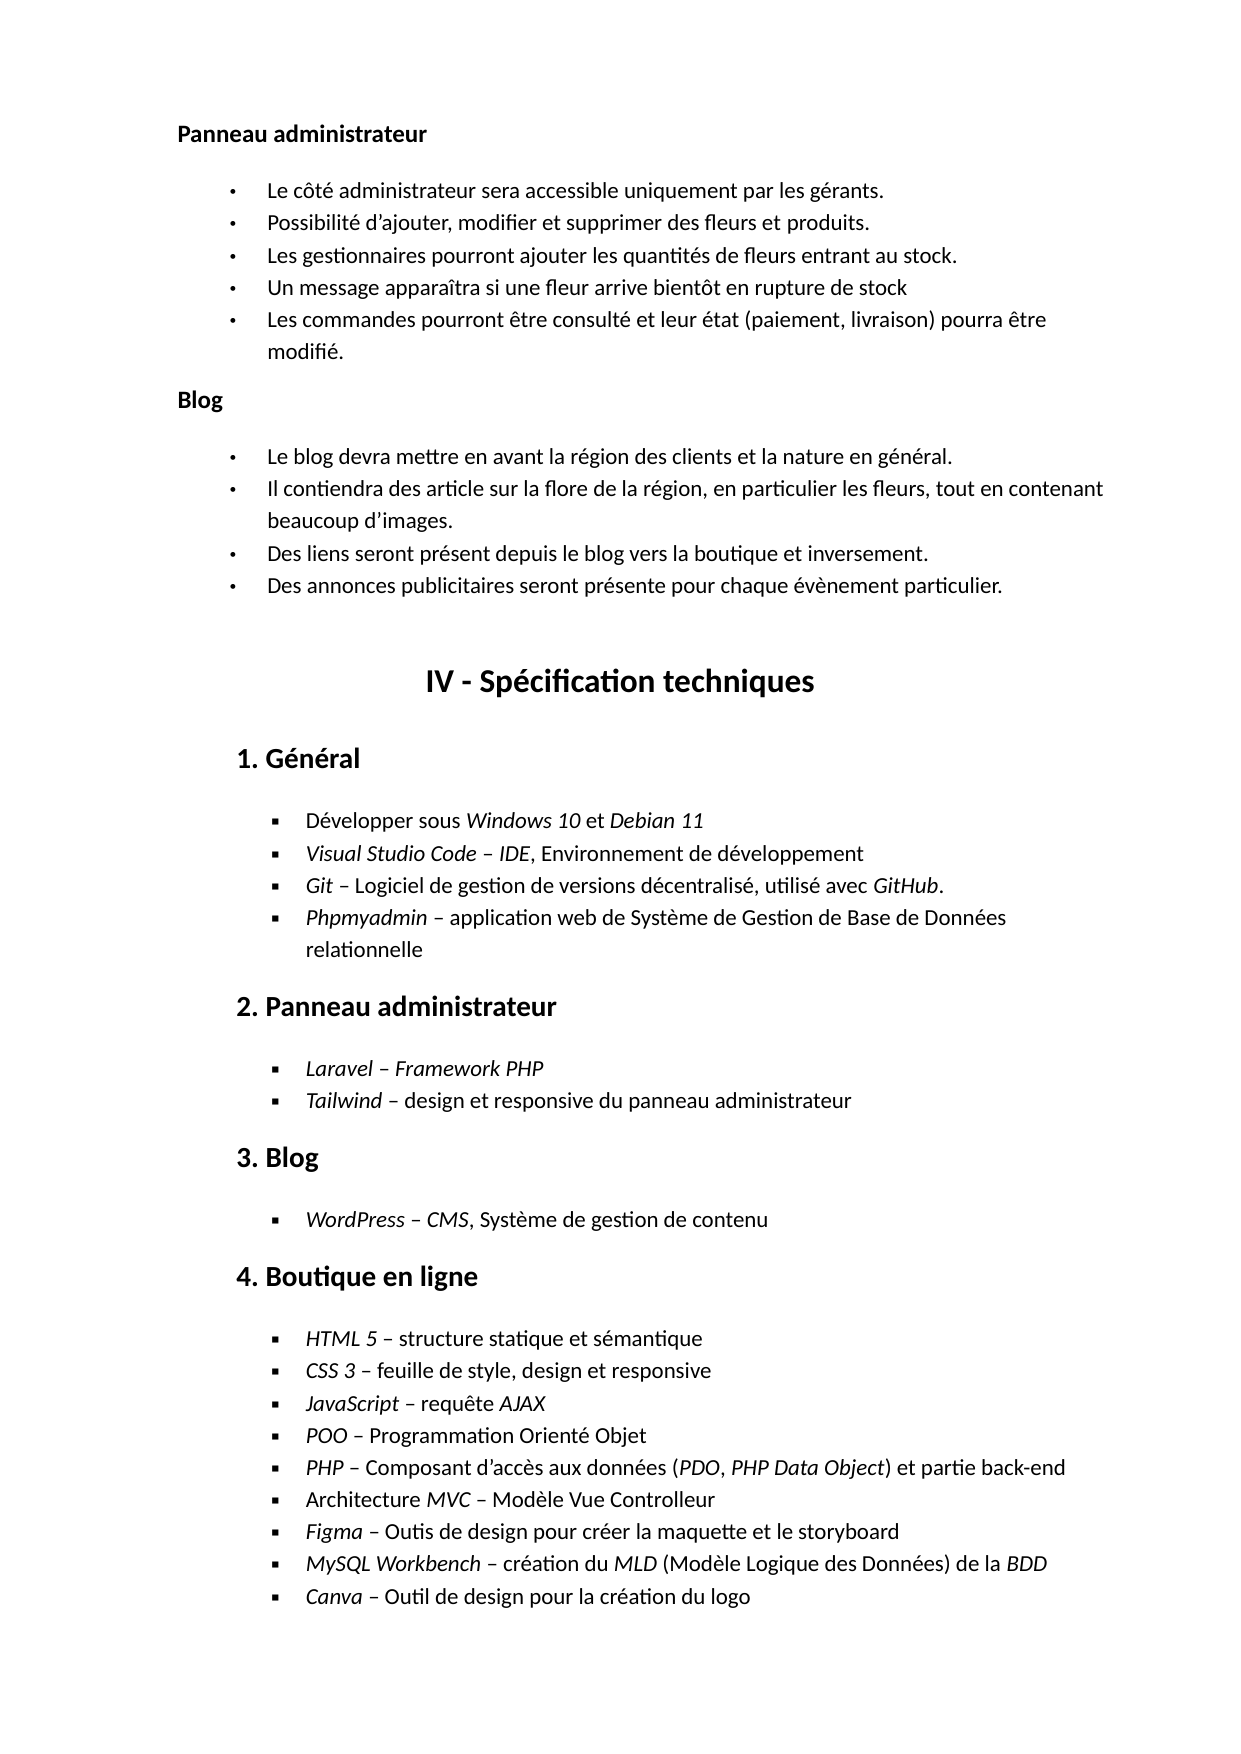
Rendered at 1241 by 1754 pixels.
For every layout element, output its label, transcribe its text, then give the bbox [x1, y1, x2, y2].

list Visual Studio Code – IDE, Environnement de développement [268, 839, 1122, 867]
list JavaScript – requête AJAX [268, 1389, 1122, 1417]
list Les commandes pourront être consulté et leur état (paiement, livraison) pourra être modifié. [229, 305, 1122, 365]
list POO – Programmation Orienté Objet [268, 1421, 1122, 1449]
list Phpmyadmin – application web de Système de Gestion de Base de Données relationnelle [268, 903, 1122, 963]
list Canva – Outil de design pour la création du logo [268, 1582, 1122, 1610]
list Possibilité d’ajouter, modifier et supprimer des fleurs et produits. [229, 208, 1122, 237]
list CSS 3 – feuille de style, design et responsive [268, 1356, 1122, 1384]
list Laravel – Framework PHP [268, 1054, 1122, 1082]
list HTML 5 – structure statique et sémantique [268, 1324, 1122, 1352]
list Des annonces publicitaires seront présente pour chaque évènement particulier. [229, 571, 1122, 599]
list Les gestionnaires pourront ajouter les quantités de fleurs entrant au stock. [229, 241, 1122, 269]
subtitle Blog [177, 384, 1122, 414]
list Figma – Outis de design pour créer la maquette et le storyboard [268, 1517, 1122, 1545]
list Il contiendra des article sur la flore de la région, en particulier les fleurs, tout en contenant beaucoup d’images. [229, 474, 1122, 535]
list Le blog devra mettre en avant la région des clients et la nature en général. [229, 442, 1122, 470]
list WordPress – CMS, Système de gestion de contenu [268, 1205, 1122, 1233]
list Un message apparaîtra si une fleur arrive bientôt en rupture de stock [229, 273, 1122, 301]
list Développer sous Windows 10 et Debian 11 [268, 806, 1122, 834]
list Des liens seront présent depuis le blog vers la boutique et inversement. [229, 539, 1122, 567]
list Git – Logiciel de gestion de versions décentralisé, utilisé avec GitHub. [268, 871, 1122, 899]
subtitle Panneau administrateur [236, 988, 1122, 1024]
list Architecture MVC – Modèle Vue Controlleur [268, 1485, 1122, 1513]
subtitle Général [236, 741, 1122, 776]
subtitle Blog [236, 1139, 1122, 1175]
subtitle Boutique en ligne [236, 1258, 1122, 1294]
list MySQL Workbench – création du MLD (Modèle Logique des Données) de la BDD [268, 1549, 1122, 1578]
list Le côté administrateur sera accessible uniquement par les gérants. [229, 176, 1122, 204]
subtitle Spécification techniques [118, 660, 1122, 701]
list PHP – Composant d’accès aux données (PDO, PHP Data Object) et partie back-end [268, 1453, 1122, 1481]
list Tailwind – design et responsive du panneau administrateur [268, 1086, 1122, 1114]
subtitle Panneau administrateur [177, 118, 1122, 149]
